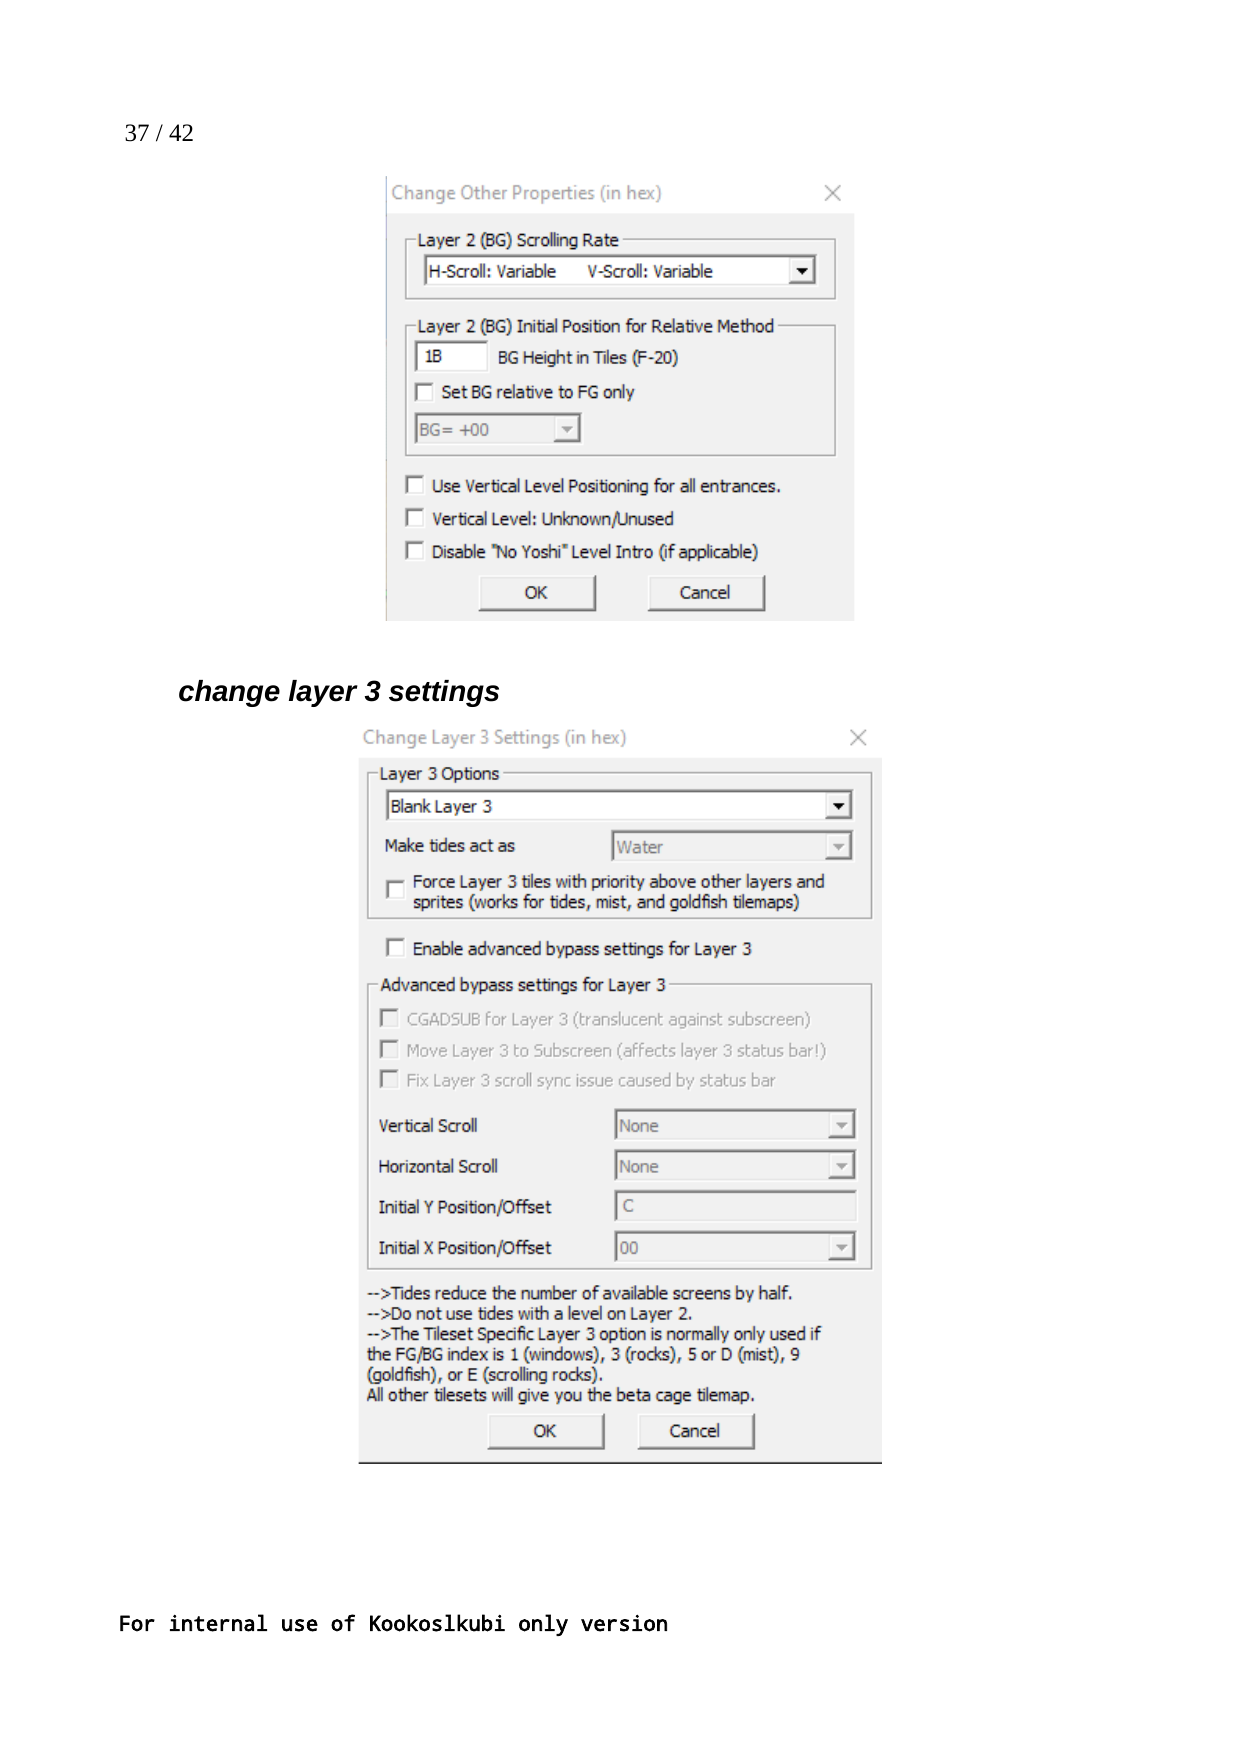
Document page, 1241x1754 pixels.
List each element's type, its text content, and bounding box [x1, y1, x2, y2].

picture [385, 176, 855, 621]
subtitle change layer 3 settings [118, 674, 1122, 707]
picture [358, 720, 882, 1464]
